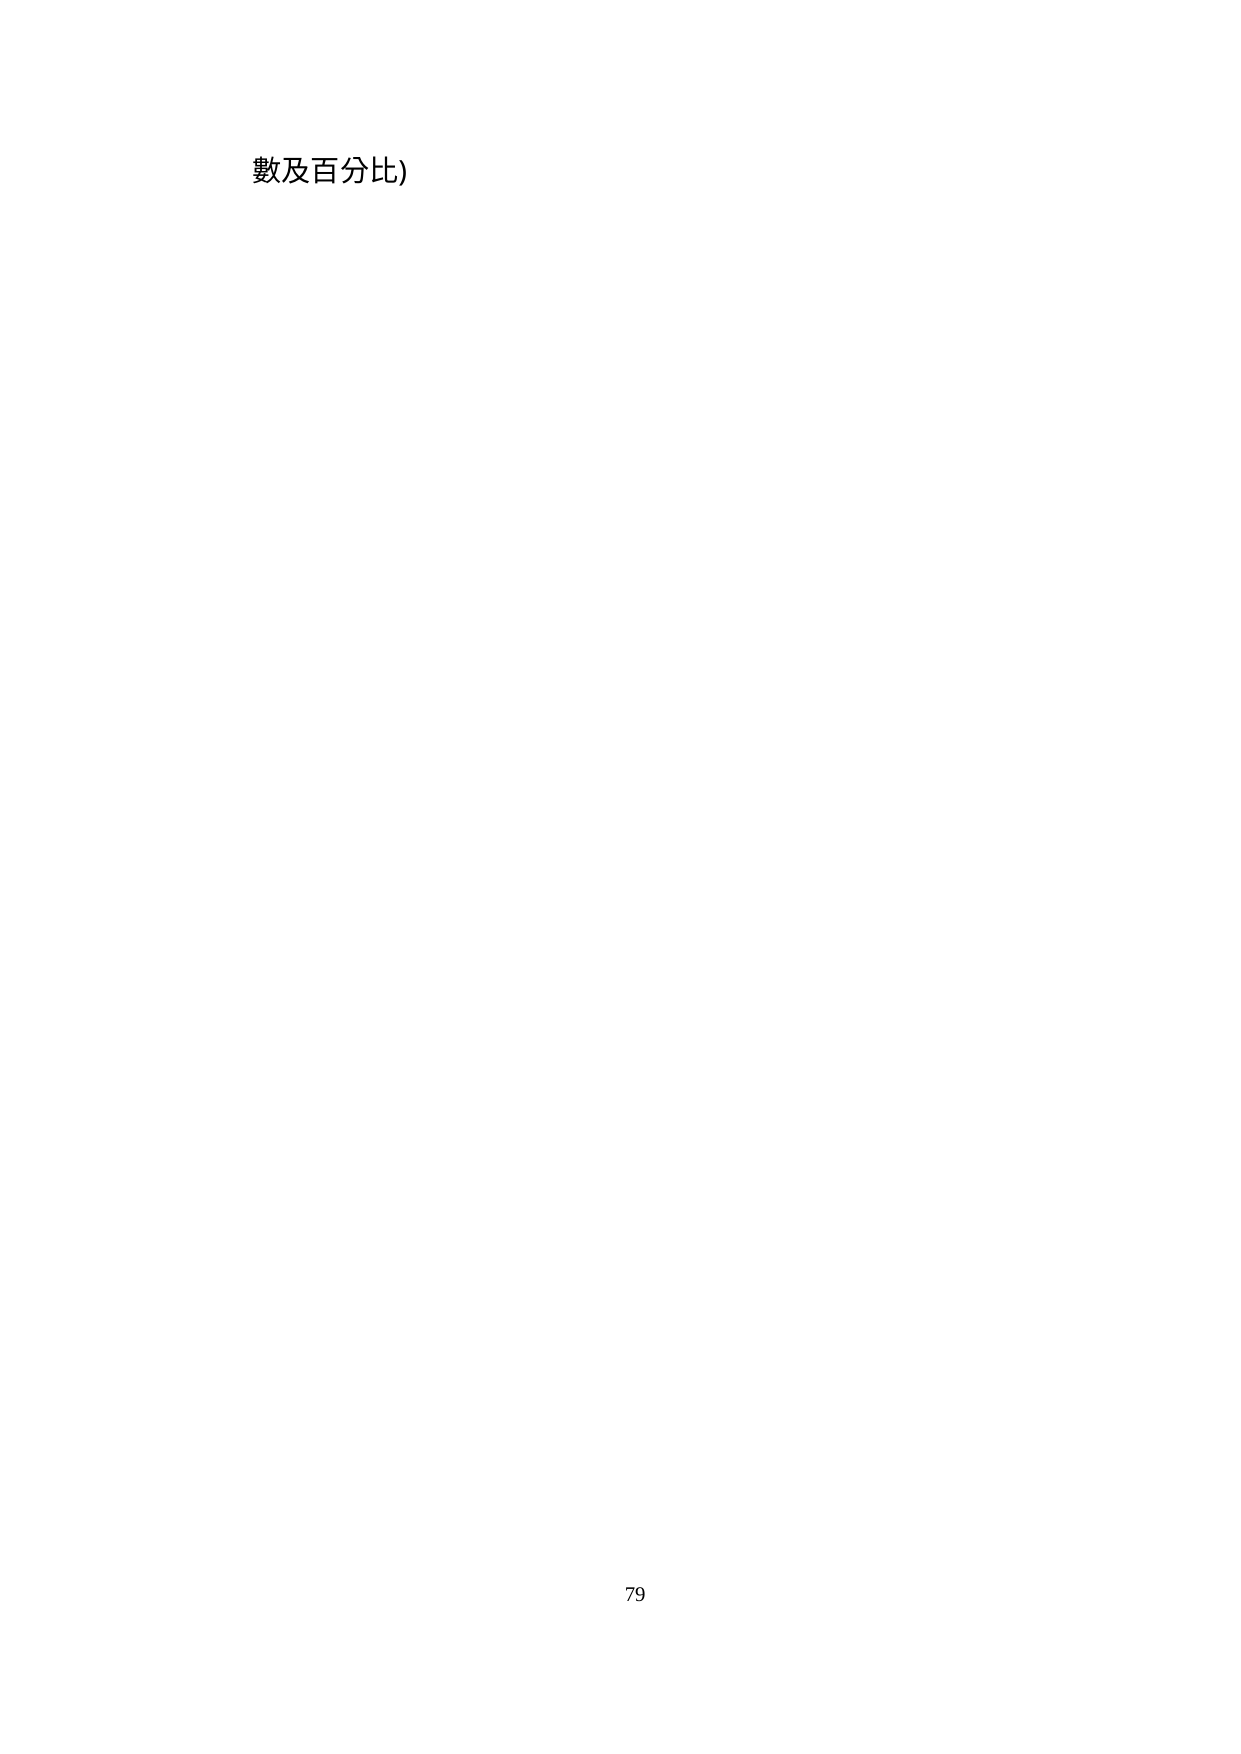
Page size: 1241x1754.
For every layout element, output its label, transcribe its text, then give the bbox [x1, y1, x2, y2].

text 數及百分比) [177, 148, 1092, 190]
